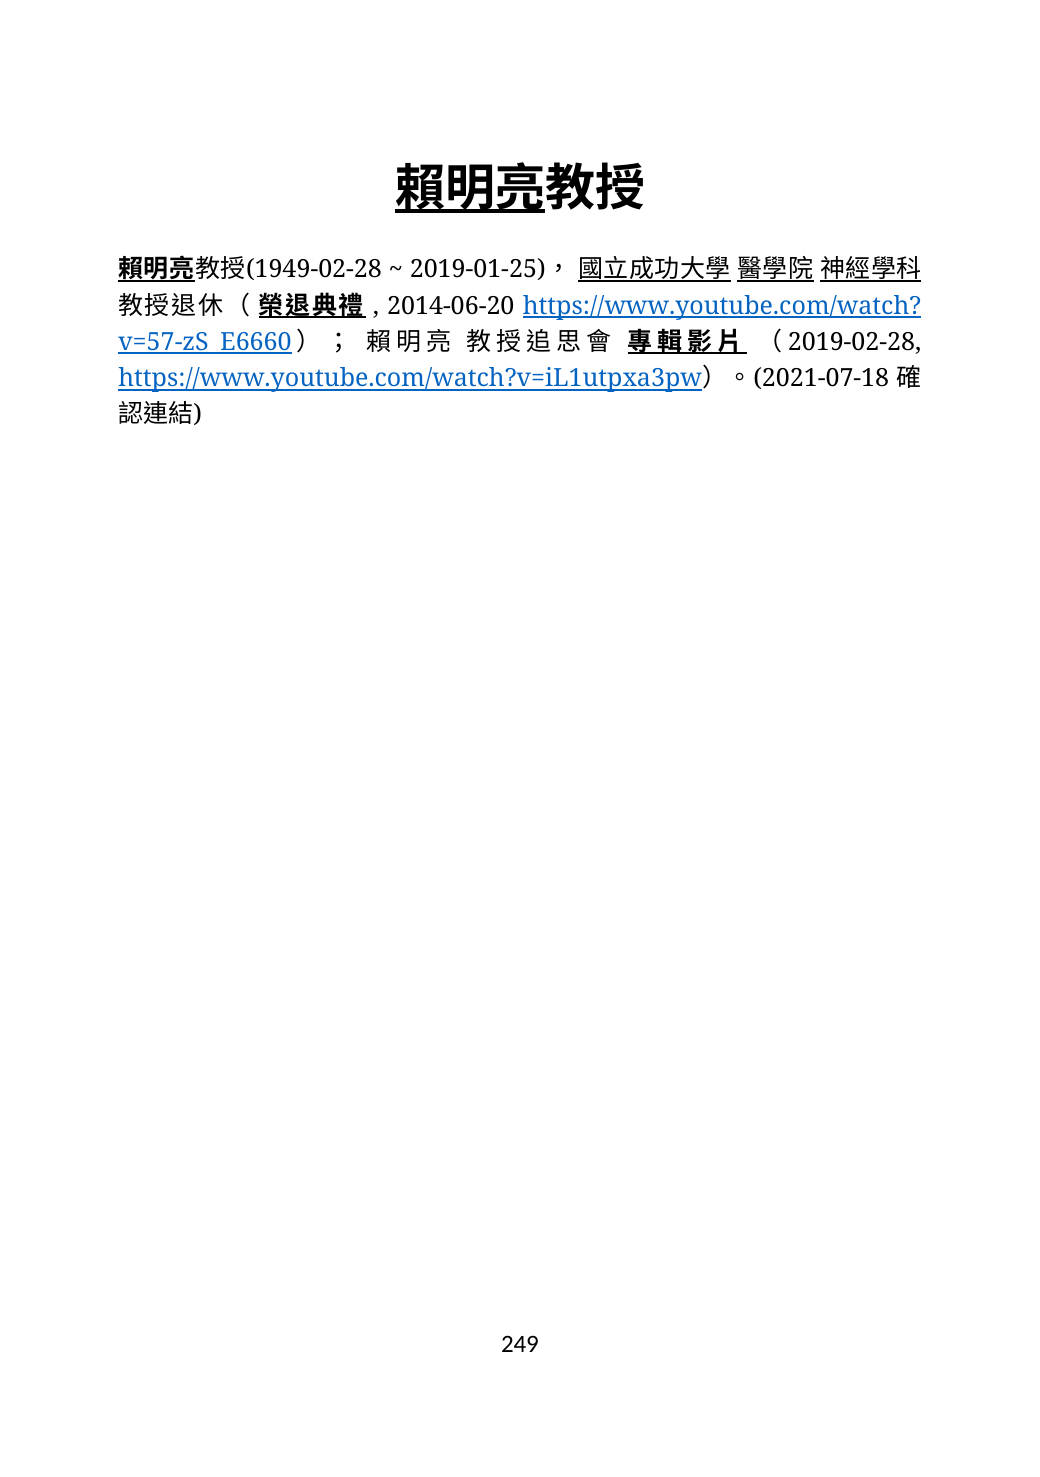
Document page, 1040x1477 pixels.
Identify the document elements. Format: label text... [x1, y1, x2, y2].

text 賴明亮教授(1949-02-28 ~ 2019-01-25)， 國立成功大學 醫學院 神經學科 教授退休（ 榮退典禮 , 2014-06-20 https://www.youtube.com/watch?v=57-zS_E6660）； 賴明亮 教授追思會 專輯影片 （2019-02-28, https://www.youtube.com/watch?v=iL1utpxa3pw）。(2021-07-18 確認連結) [118, 249, 921, 430]
subtitle 賴明亮教授 [118, 147, 921, 220]
